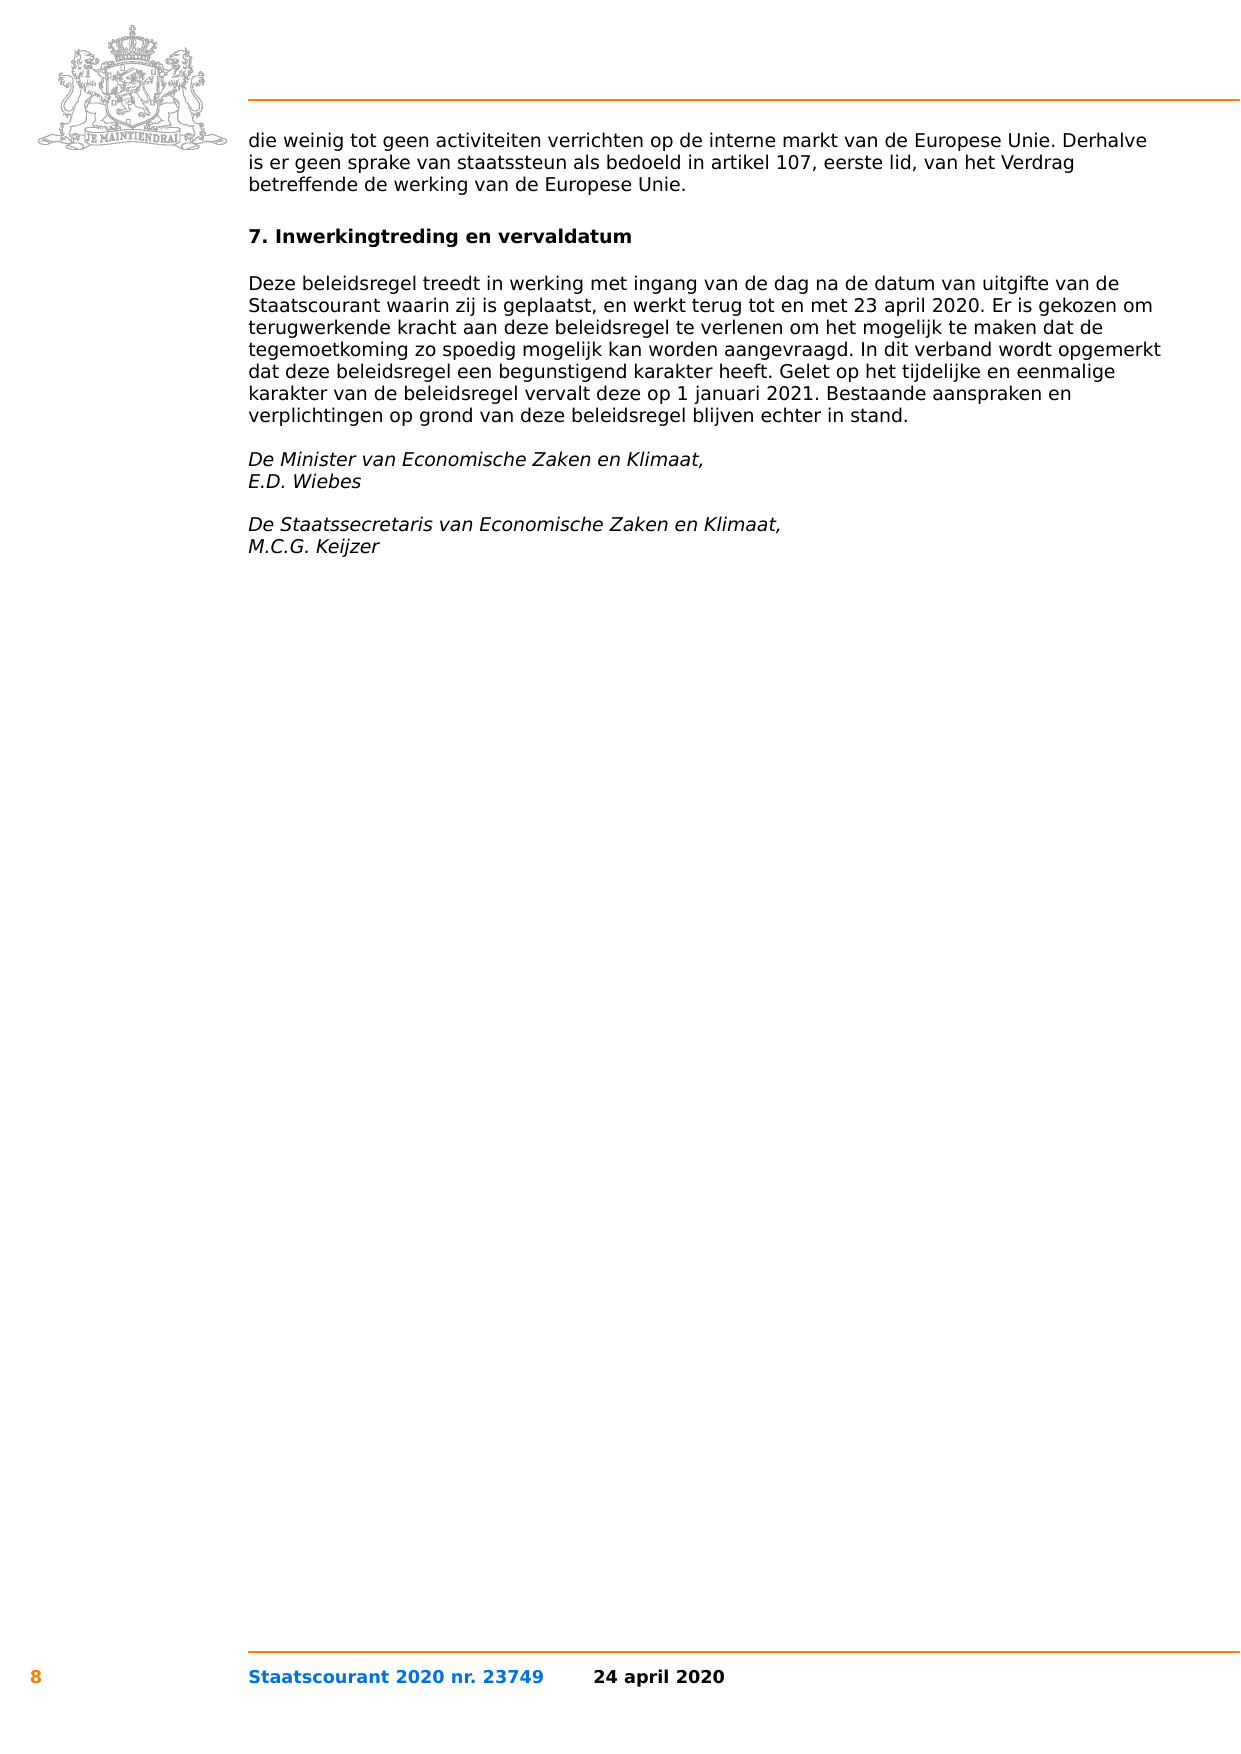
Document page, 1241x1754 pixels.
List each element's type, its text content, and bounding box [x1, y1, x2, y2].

text die weinig tot geen activiteiten verrichten op de interne markt van de Europese Unie. Derhalve is er geen sprake van staatssteun als bedoeld in artikel 107, eerste lid, van het Verdrag betreffende de werking van de Europese Unie. [248, 130, 1163, 196]
picture [38, 25, 227, 150]
text Deze beleidsregel treedt in werking met ingang van de dag na de datum van uitgifte van de Staatscourant waarin zij is geplaatst, en werkt terug tot en met 23 april 2020. Er is gekozen om terugwerkende kracht aan deze beleidsregel te verlenen om het mogelijk te maken dat de tegemoetkoming zo spoedig mogelijk kan worden aangevraagd. In dit verband wordt opgemerkt dat deze beleidsregel een begunstigend karakter heeft. Gelet op het tijdelijke en eenmalige karakter van de beleidsregel vervalt deze op 1 januari 2021. Bestaande aanspraken en verplichtingen op grond van deze beleidsregel blijven echter in stand. [248, 273, 1163, 427]
text De Minister van Economische Zaken en Klimaat, E.D. Wiebes [248, 448, 1163, 492]
text De Staatssecretaris van Economische Zaken en Klimaat, M.C.G. Keijzer [248, 514, 1163, 558]
subtitle 7. Inwerkingtreding en vervaldatum [248, 226, 1163, 248]
